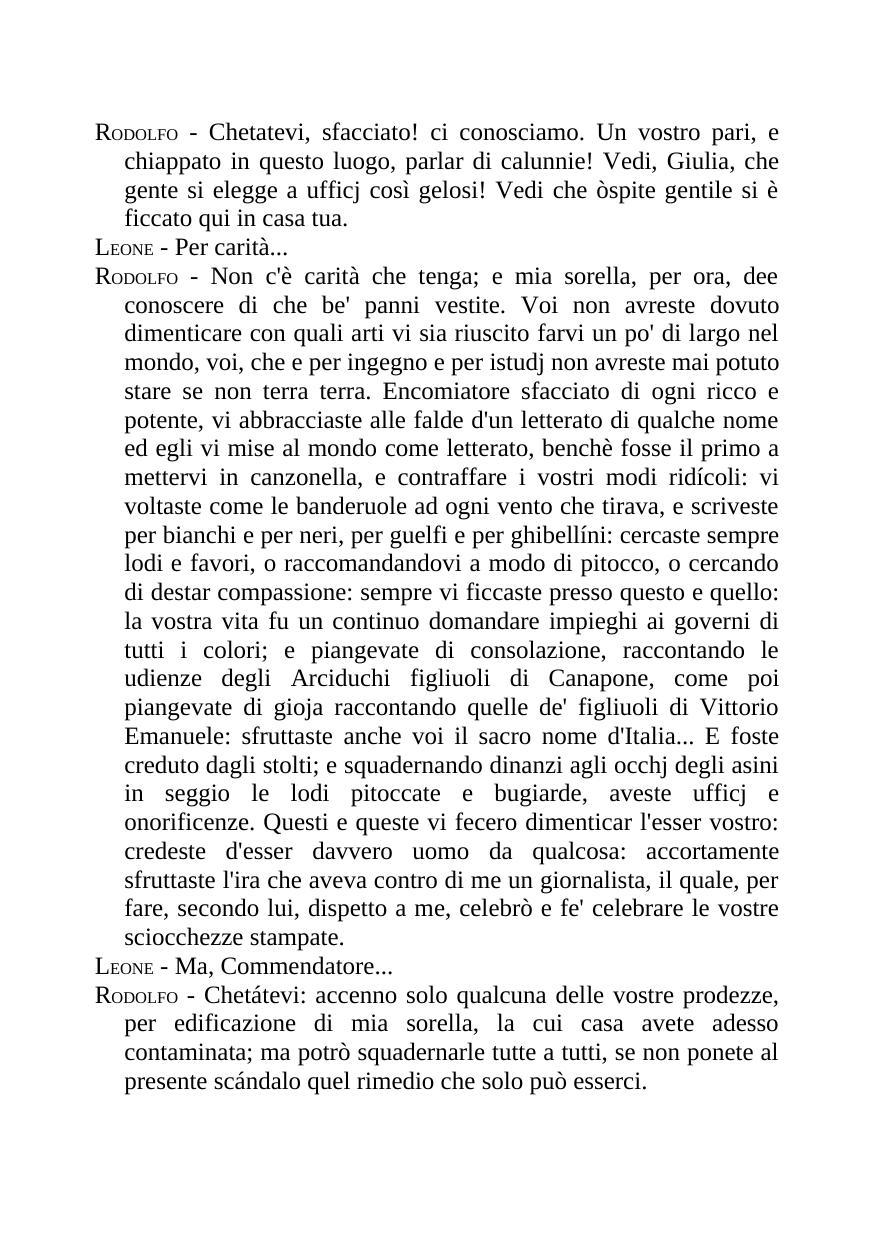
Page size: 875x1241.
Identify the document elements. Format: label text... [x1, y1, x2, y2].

text Rodolfo - Non c'è carità che tenga; e mia sorella, per ora, dee conoscere di che be' panni vestite. Voi non avreste dovuto dimenticare con quali arti vi sia riuscito farvi un po' di largo nel mondo, voi, che e per ingegno e per istudj non avreste mai potuto stare se non terra terra. Encomiatore sfacciato di ogni ricco e potente, vi abbracciaste alle falde d'un letterato di qualche nome ed egli vi mise al mondo come letterato, benchè fosse il primo a mettervi in canzonella, e contraffare i vostri modi ridícoli: vi voltaste come le banderuole ad ogni vento che tirava, e scriveste per bianchi e per neri, per guelfi e per ghibellíni: cercaste sempre lodi e favori, o raccomandandovi a modo di pitocco, o cercando di destar compassione: sempre vi ficcaste presso questo e quello: la vostra vita fu un continuo domandare impieghi ai governi di tutti i colori; e piangevate di consolazione, raccontando le udienze degli Arciduchi figliuoli di Canapone, come poi piangevate di gioja raccontando quelle de' figliuoli di Vittorio Emanuele: sfruttaste anche voi il sacro nome d'Italia... E foste creduto dagli stolti; e squadernando dinanzi agli occhj degli asini in seggio le lodi pitoccate e bugiarde, aveste ufficj e onorificenze. Questi e queste vi fecero dimenticar l'esser vostro: credeste d'esser davvero uomo da qualcosa: accortamente sfruttaste l'ira che aveva contro di me un giornalista, il quale, per fare, secondo lui, dispetto a me, celebrò e fe' celebrare le vostre sciocchezze stampate. [94, 261, 779, 951]
text Rodolfo - Chetátevi: accenno solo qualcuna delle vostre prodezze, per edificazione di mia sorella, la cui casa avete adesso contaminata; ma potrò squadernarle tutte a tutti, se non ponete al presente scándalo quel rimedio che solo può esserci. [94, 980, 779, 1095]
text Leone - Ma, Commendatore... [94, 951, 779, 980]
text Leone - Per carità... [94, 232, 779, 261]
text Rodolfo - Chetatevi, sfacciato! ci conosciamo. Un vostro pari, e chiappato in questo luogo, parlar di calunnie! Vedi, Giulia, che gente si elegge a ufficj così gelosi! Vedi che òspite gentile si è ficcato qui in casa tua. [94, 117, 779, 232]
